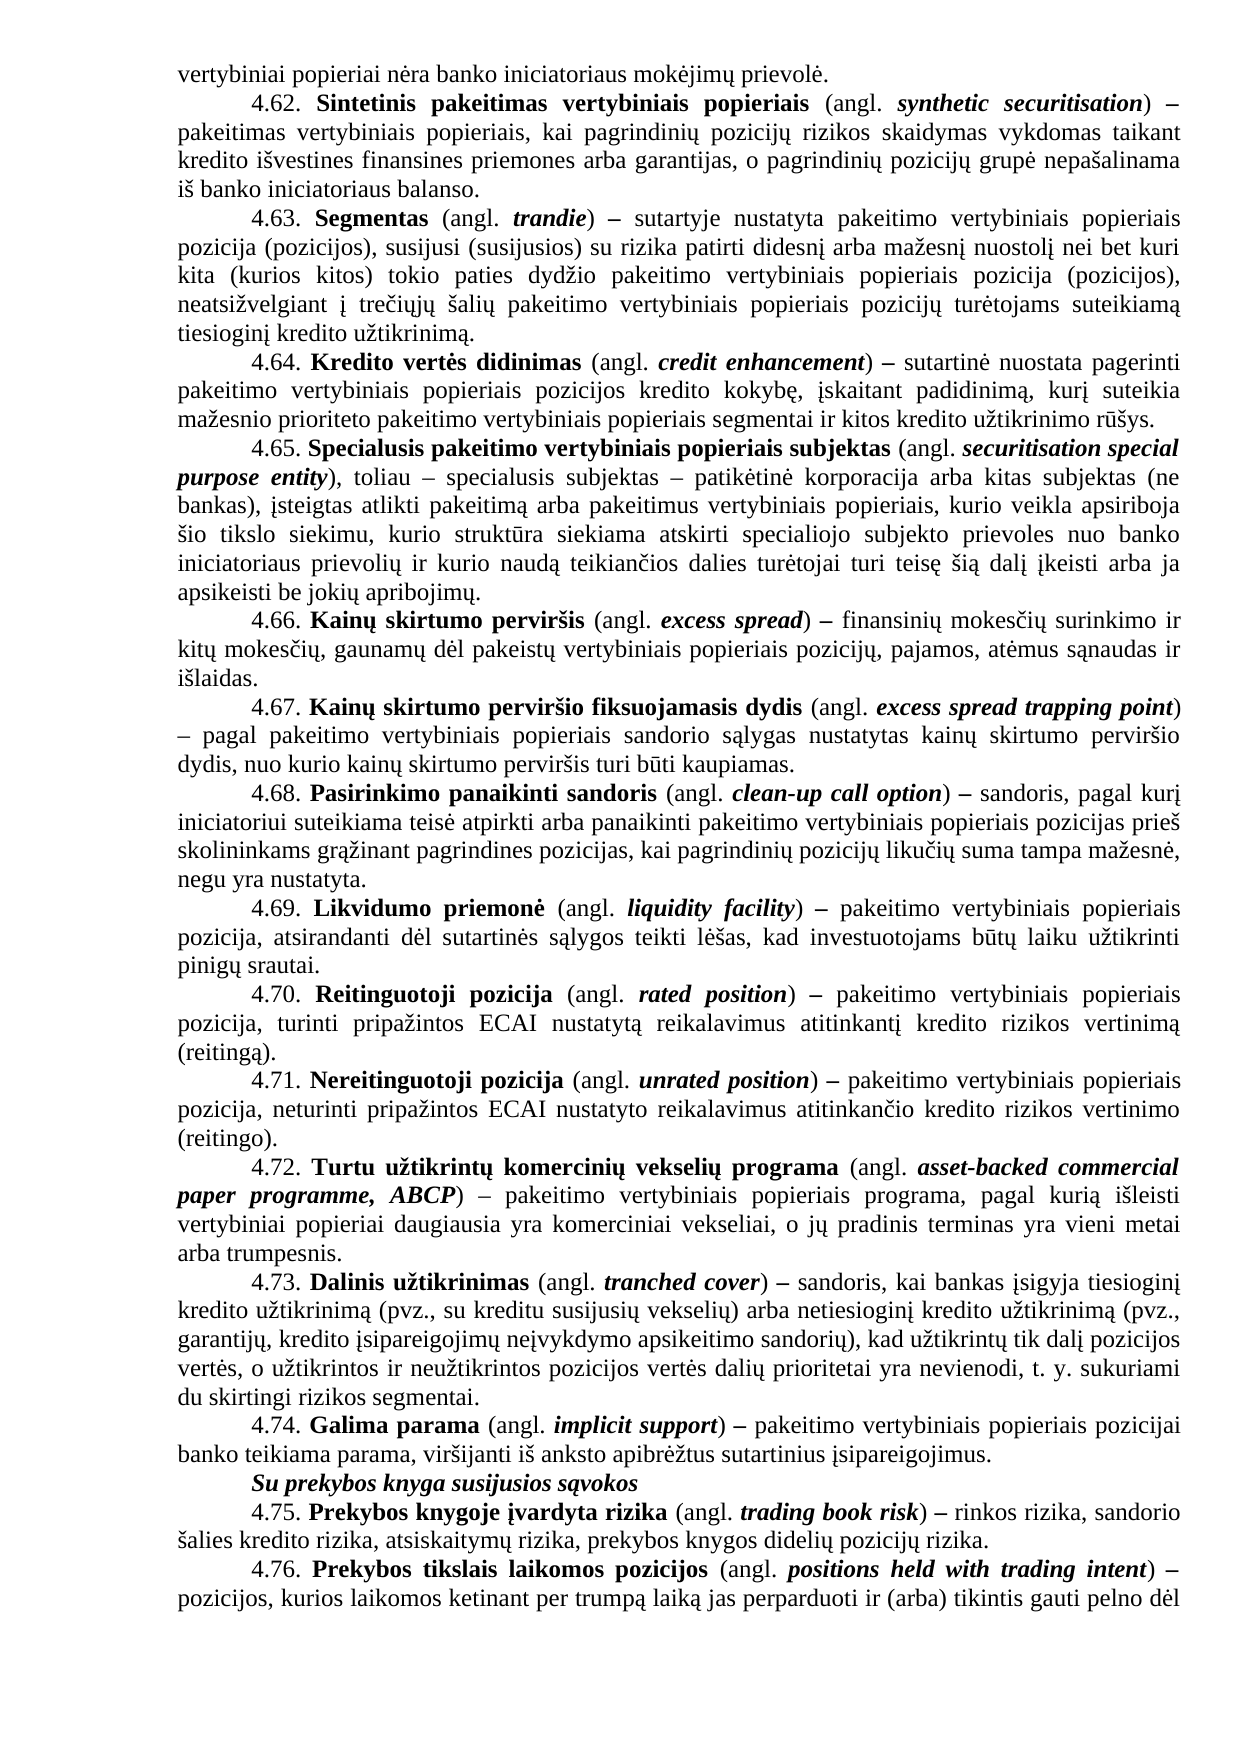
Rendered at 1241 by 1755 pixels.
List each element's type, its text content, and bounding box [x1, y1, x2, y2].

text vertybiniai popieriai nėra banko iniciatoriaus mokėjimų prievolė. [177, 59, 1181, 88]
text Su prekybos knyga susijusios sąvokos [177, 1468, 1181, 1497]
text 4.70. Reitinguotoji pozicija (angl. rated position) – pakeitimo vertybiniais popieriais pozicija, turinti pripažintos ECAI nustatytą reikalavimus atitinkantį kredito rizikos vertinimą (reitingą). [177, 979, 1181, 1065]
text 4.75. Prekybos knygoje įvardyta rizika (angl. trading book risk) – rinkos rizika, sandorio šalies kredito rizika, atsiskaitymų rizika, prekybos knygos didelių pozicijų rizika. [177, 1497, 1181, 1554]
text 4.76. Prekybos tikslais laikomos pozicijos (angl. positions held with trading intent) – pozicijos, kurios laikomos ketinant per trumpą laiką jas perparduoti ir (arba) tikintis gauti pelno dėl [177, 1554, 1181, 1612]
text 4.67. Kainų skirtumo perviršio fiksuojamasis dydis (angl. excess spread trapping point) – pagal pakeitimo vertybiniais popieriais sandorio sąlygas nustatytas kainų skirtumo perviršio dydis, nuo kurio kainų skirtumo perviršis turi būti kaupiamas. [177, 692, 1181, 778]
text 4.73. Dalinis užtikrinimas (angl. tranched cover) – sandoris, kai bankas įsigyja tiesioginį kredito užtikrinimą (pvz., su kreditu susijusių vekselių) arba netiesioginį kredito užtikrinimą (pvz., garantijų, kredito įsipareigojimų neįvykdymo apsikeitimo sandorių), kad užtikrintų tik dalį pozicijos vertės, o užtikrintos ir neužtikrintos pozicijos vertės dalių prioritetai yra nevienodi, t. y. sukuriami du skirtingi rizikos segmentai. [177, 1267, 1181, 1410]
text 4.62. Sintetinis pakeitimas vertybiniais popieriais (angl. synthetic securitisation) – pakeitimas vertybiniais popieriais, kai pagrindinių pozicijų rizikos skaidymas vykdomas taikant kredito išvestines finansines priemones arba garantijas, o pagrindinių pozicijų grupė nepašalinama iš banko iniciatoriaus balanso. [177, 88, 1181, 203]
text 4.74. Galima parama (angl. implicit support) – pakeitimo vertybiniais popieriais pozicijai banko teikiama parama, viršijanti iš anksto apibrėžtus sutartinius įsipareigojimus. [177, 1410, 1181, 1468]
text 4.63. Segmentas (angl. trandie) – sutartyje nustatyta pakeitimo vertybiniais popieriais pozicija (pozicijos), susijusi (susijusios) su rizika patirti didesnį arba mažesnį nuostolį nei bet kuri kita (kurios kitos) tokio paties dydžio pakeitimo vertybiniais popieriais pozicija (pozicijos), neatsižvelgiant į trečiųjų šalių pakeitimo vertybiniais popieriais pozicijų turėtojams suteikiamą tiesioginį kredito užtikrinimą. [177, 203, 1181, 347]
text 4.65. Specialusis pakeitimo vertybiniais popieriais subjektas (angl. securitisation special purpose entity), toliau – specialusis subjektas – patikėtinė korporacija arba kitas subjektas (ne bankas), įsteigtas atlikti pakeitimą arba pakeitimus vertybiniais popieriais, kurio veikla apsiriboja šio tikslo siekimu, kurio struktūra siekiama atskirti specialiojo subjekto prievoles nuo banko iniciatoriaus prievolių ir kurio naudą teikiančios dalies turėtojai turi teisę šią dalį įkeisti arba ja apsikeisti be jokių apribojimų. [177, 433, 1181, 605]
text 4.66. Kainų skirtumo perviršis (angl. excess spread) – finansinių mokesčių surinkimo ir kitų mokesčių, gaunamų dėl pakeistų vertybiniais popieriais pozicijų, pajamos, atėmus sąnaudas ir išlaidas. [177, 605, 1181, 692]
text 4.72. Turtu užtikrintų komercinių vekselių programa (angl. asset-backed commercial paper programme, ABCP) – pakeitimo vertybiniais popieriais programa, pagal kurią išleisti vertybiniai popieriai daugiausia yra komerciniai vekseliai, o jų pradinis terminas yra vieni metai arba trumpesnis. [177, 1152, 1181, 1267]
text 4.71. Nereitinguotoji pozicija (angl. unrated position) – pakeitimo vertybiniais popieriais pozicija, neturinti pripažintos ECAI nustatyto reikalavimus atitinkančio kredito rizikos vertinimo (reitingo). [177, 1065, 1181, 1152]
text 4.64. Kredito vertės didinimas (angl. credit enhancement) – sutartinė nuostata pagerinti pakeitimo vertybiniais popieriais pozicijos kredito kokybę, įskaitant padidinimą, kurį suteikia mažesnio prioriteto pakeitimo vertybiniais popieriais segmentai ir kitos kredito užtikrinimo rūšys. [177, 347, 1181, 433]
text 4.68. Pasirinkimo panaikinti sandoris (angl. clean-up call option) – sandoris, pagal kurį iniciatoriui suteikiama teisė atpirkti arba panaikinti pakeitimo vertybiniais popieriais pozicijas prieš skolininkams grąžinant pagrindines pozicijas, kai pagrindinių pozicijų likučių suma tampa mažesnė, negu yra nustatyta. [177, 778, 1181, 893]
text 4.69. Likvidumo priemonė (angl. liquidity facility) – pakeitimo vertybiniais popieriais pozicija, atsirandanti dėl sutartinės sąlygos teikti lėšas, kad investuotojams būtų laiku užtikrinti pinigų srautai. [177, 893, 1181, 979]
